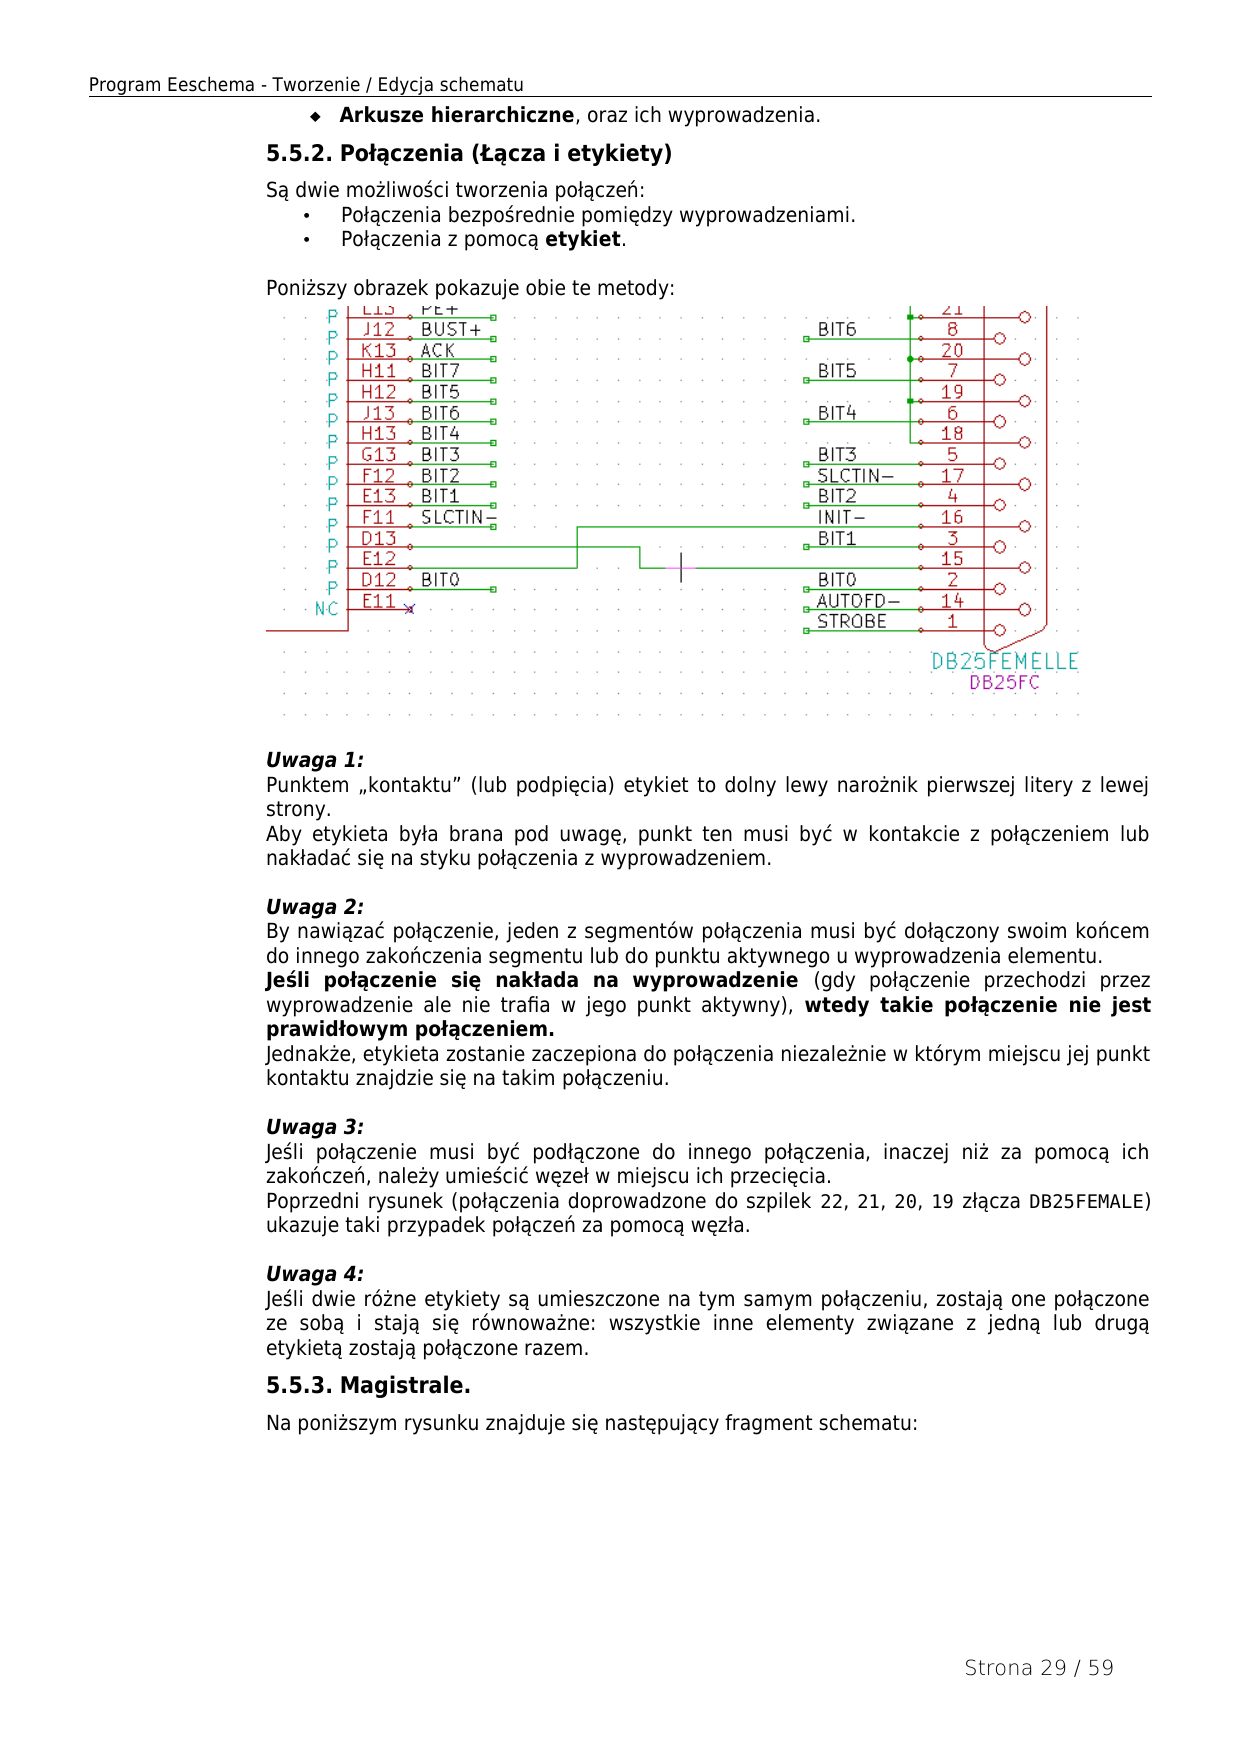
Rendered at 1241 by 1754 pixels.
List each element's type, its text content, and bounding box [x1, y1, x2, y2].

text Jeśli połączenie musi być podłączone do innego połączenia, inaczej niż za pomocą ich zakończeń, należy umieścić węzeł w miejscu ich przecięcia. [266, 1140, 1152, 1189]
text By nawiązać połączenie, jeden z segmentów połączenia musi być dołączony swoim końcem do innego zakończenia segmentu lub do punktu aktywnego u wyprowadzenia elementu. [266, 919, 1152, 968]
text Na poniższym rysunku znajduje się następujący fragment schematu: [266, 1411, 1152, 1435]
text Jeśli dwie różne etykiety są umieszczone na tym samym połączeniu, zostają one połączone ze sobą i stają się równoważne: wszystkie inne elementy związane z jedną lub drugą etykietą zostają połączone razem. [266, 1287, 1152, 1360]
text Poniższy obrazek pokazuje obie te metody: [266, 276, 1152, 301]
subtitle Magistrale. [266, 1372, 1152, 1399]
text Uwaga 2: [266, 895, 1152, 919]
text Uwaga 4: [266, 1262, 1152, 1287]
text Jednakże, etykieta zostanie zaczepiona do połączenia niezależnie w którym miejscu jej punkt kontaktu znajdzie się na takim połączeniu. [266, 1042, 1152, 1091]
text Są dwie możliwości tworzenia połączeń: [266, 178, 1152, 203]
text Aby etykieta była brana pod uwagę, punkt ten musi być w kontakcie z połączeniem lub nakładać się na styku połączenia z wyprowadzeniem. [266, 822, 1152, 871]
subtitle Połączenia (Łącza i etykiety) [266, 139, 1152, 167]
list Połączenia z pomocą etykiet. [303, 227, 1152, 252]
text Jeśli połączenie się nakłada na wyprowadzenie (gdy połączenie przechodzi przez wyprowadzenie ale nie trafia w jego punkt aktywny), wtedy takie połączenie nie jest prawidłowym połączeniem. [266, 968, 1152, 1042]
text Uwaga 1: [266, 748, 1152, 773]
list Połączenia bezpośrednie pomiędzy wyprowadzeniami. [303, 203, 1152, 227]
text Poprzedni rysunek (połączenia doprowadzone do szpilek 22, 21, 20, 19 złącza DB25FEMALE) ukazuje taki przypadek połączeń za pomocą węzła. [266, 1189, 1152, 1238]
text Punktem „kontaktu” (lub podpięcia) etykiet to dolny lewy narożnik pierwszej litery z lewej strony. [266, 773, 1152, 822]
list Arkusze hierarchiczne, oraz ich wyprowadzenia. [310, 103, 1152, 128]
picture [265, 306, 1085, 718]
text Uwaga 3: [266, 1115, 1152, 1140]
